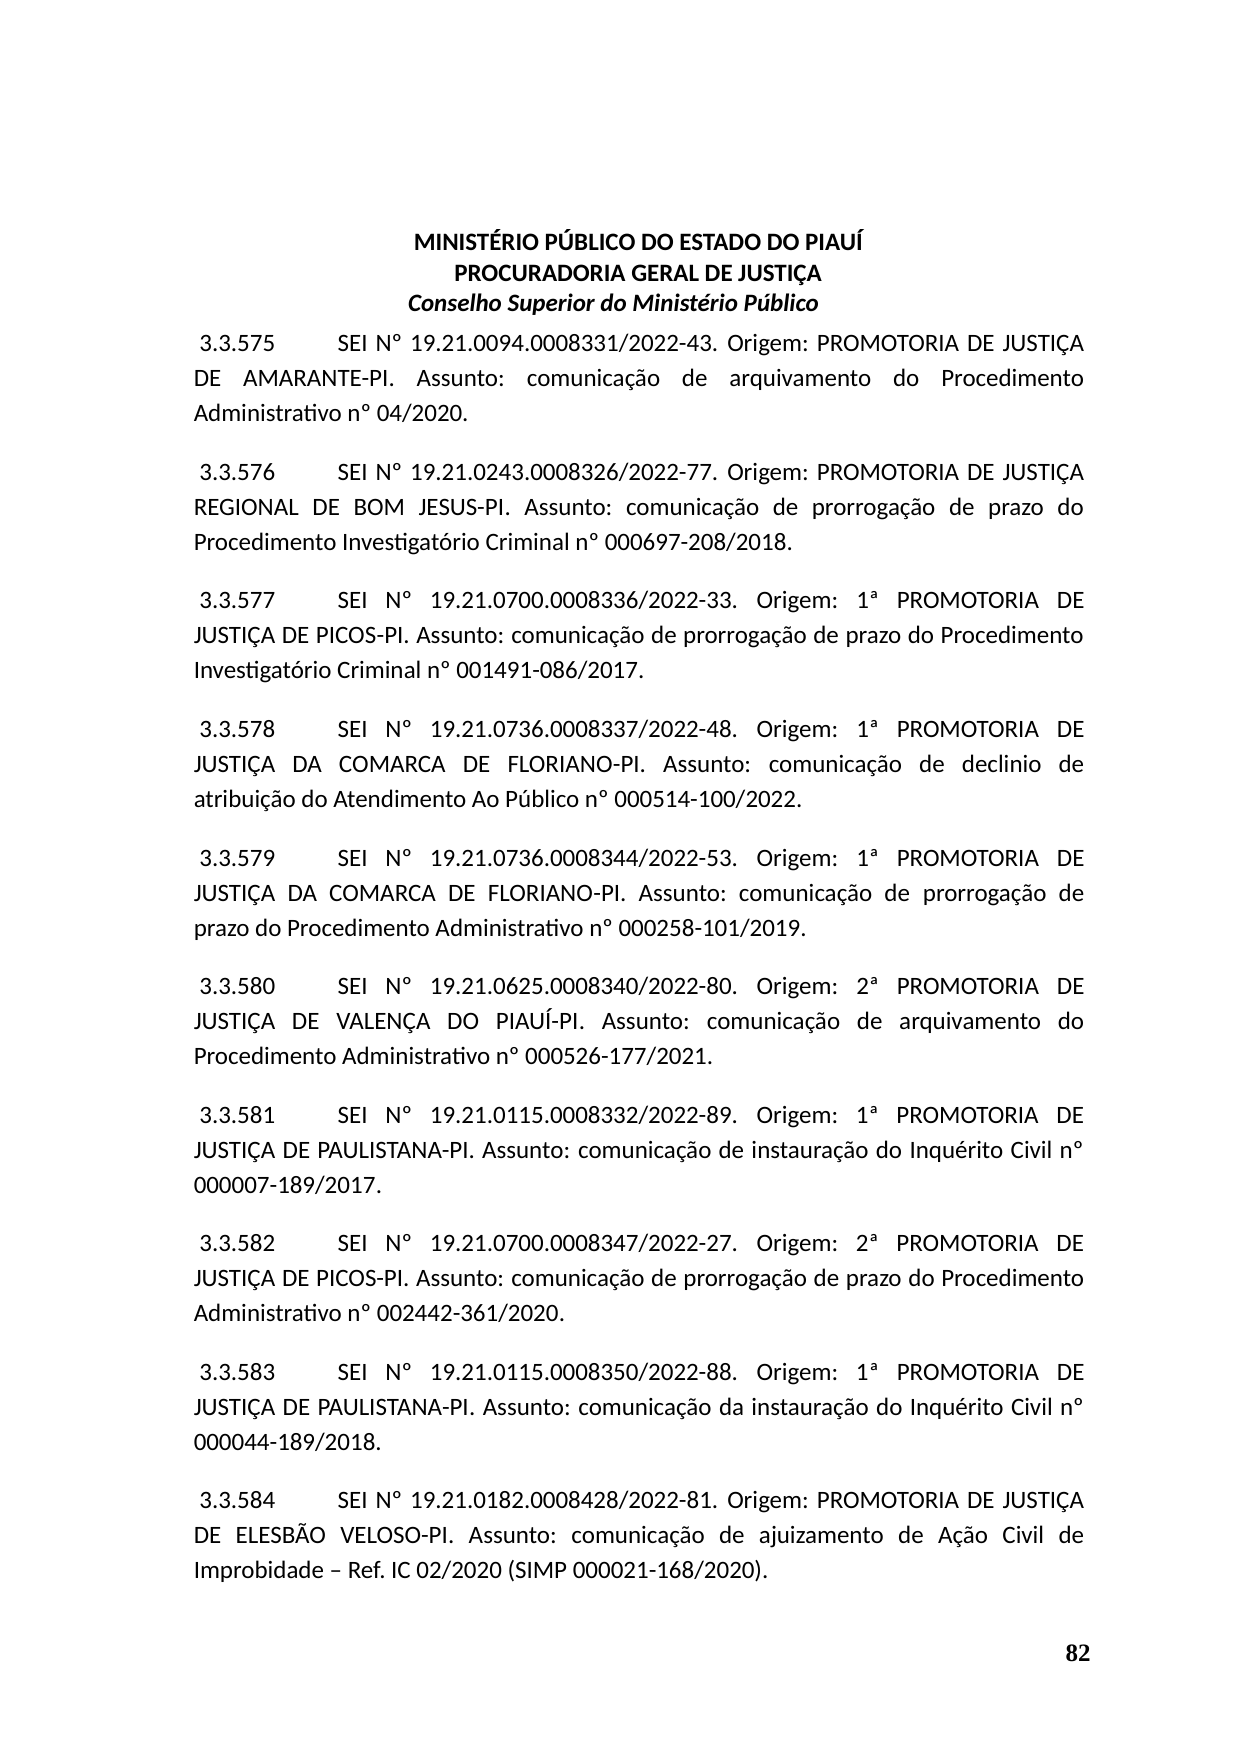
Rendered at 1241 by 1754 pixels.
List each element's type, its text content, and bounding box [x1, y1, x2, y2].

list SEI Nº 19.21.0115.0008350/2022-88. Origem: 1ª PROMOTORIA DE JUSTIÇA DE PAULISTANA-PI. Assunto: comunicação da instauração do Inquérito Civil nº 000044-189/2018. [193, 1356, 1084, 1456]
list SEI Nº 19.21.0700.0008347/2022-27. Origem: 2ª PROMOTORIA DE JUSTIÇA DE PICOS-PI. Assunto: comunicação de prorrogação de prazo do Procedimento Administrativo nº 002442-361/2020. [193, 1227, 1084, 1328]
list SEI Nº 19.21.0115.0008332/2022-89. Origem: 1ª PROMOTORIA DE JUSTIÇA DE PAULISTANA-PI. Assunto: comunicação de instauração do Inquérito Civil nº 000007-189/2017. [193, 1099, 1084, 1199]
list SEI Nº 19.21.0094.0008331/2022-43. Origem: PROMOTORIA DE JUSTIÇA DE AMARANTE-PI. Assunto: comunicação de arquivamento do Procedimento Administrativo nº 04/2020. [193, 327, 1084, 428]
list SEI Nº 19.21.0700.0008336/2022-33. Origem: 1ª PROMOTORIA DE JUSTIÇA DE PICOS-PI. Assunto: comunicação de prorrogação de prazo do Procedimento Investigatório Criminal nº 001491-086/2017. [193, 584, 1084, 685]
list SEI Nº 19.21.0182.0008428/2022-81. Origem: PROMOTORIA DE JUSTIÇA DE ELESBÃO VELOSO-PI. Assunto: comunicação de ajuizamento de Ação Civil de Improbidade – Ref. IC 02/2020 (SIMP 000021-168/2020). [193, 1484, 1084, 1585]
list SEI Nº 19.21.0625.0008340/2022-80. Origem: 2ª PROMOTORIA DE JUSTIÇA DE VALENÇA DO PIAUÍ-PI. Assunto: comunicação de arquivamento do Procedimento Administrativo nº 000526-177/2021. [193, 970, 1084, 1071]
list SEI Nº 19.21.0736.0008337/2022-48. Origem: 1ª PROMOTORIA DE JUSTIÇA DA COMARCA DE FLORIANO-PI. Assunto: comunicação de declinio de atribuição do Atendimento Ao Público nº 000514-100/2022. [193, 713, 1084, 814]
list SEI Nº 19.21.0736.0008344/2022-53. Origem: 1ª PROMOTORIA DE JUSTIÇA DA COMARCA DE FLORIANO-PI. Assunto: comunicação de prorrogação de prazo do Procedimento Administrativo nº 000258-101/2019. [193, 842, 1084, 942]
list SEI Nº 19.21.0243.0008326/2022-77. Origem: PROMOTORIA DE JUSTIÇA REGIONAL DE BOM JESUS-PI. Assunto: comunicação de prorrogação de prazo do Procedimento Investigatório Criminal nº 000697-208/2018. [193, 456, 1084, 557]
